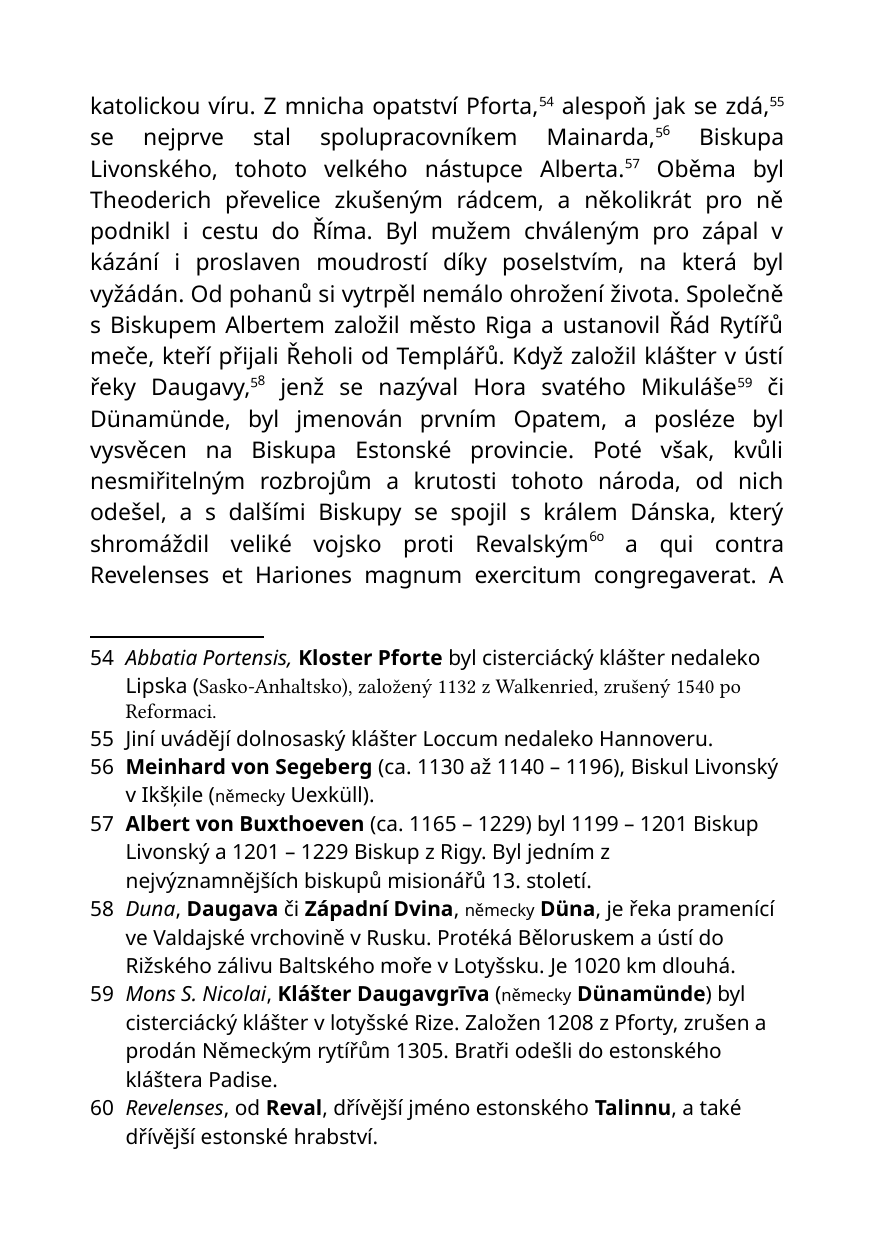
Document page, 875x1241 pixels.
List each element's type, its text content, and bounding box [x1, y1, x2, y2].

text Jiní uvádějí dolnosaský klášter Loccum nedaleko Hannoveru. [90, 724, 784, 752]
text Albert von Buxthoeven (ca. 1165 – 1229) byl 1199 – 1201 Biskup Livonský a 1201 – 1229 Biskup z Rigy. Byl jedním z nejvýznamnějších biskupů misionářů 13. století. [90, 809, 784, 894]
text Mons S. Nicolai, Klášter Daugavgrīva (německy Dünamünde) byl cisterciácký klášter v lotyšské Rize. Založen 1208 z Pforty, zrušen a prodán Německým rytířům 1305. Bratři odešli do estonského kláštera Padise. [90, 979, 784, 1093]
text katolickou víru. Z mnicha opatství Pforta, alespoň jak se zdá, se nejprve stal spolupracovníkem Mainarda, Biskupa Livonského, tohoto velkého nástupce Alberta. Oběma byl Theoderich převelice zkušeným rádcem, a několikrát pro ně podnikl i cestu do Říma. Byl mužem chváleným pro zápal v kázání i proslaven moudrostí díky poselstvím, na která byl vyžádán. Od pohanů si vytrpěl nemálo ohrožení života. Společně s Biskupem Albertem založil město Riga a ustanovil Řád Rytířů meče, kteří přijali Řeholi od Templářů. Když založil klášter v ústí řeky Daugavy, jenž se nazýval Hora svatého Mikuláše či Dünamünde, byl jmenován prvním Opatem, a posléze byl vysvěcen na Biskupa Estonské provincie. Poté však, kvůli nesmiřitelným rozbrojům a krutosti tohoto národa, od nich odešel, a s dalšími Biskupy se spojil s králem Dánska, který shromáždil veliké vojsko proti Revalským a qui contra Revelenses et Hariones magnum exercitum congregaverat. A [90, 90, 784, 590]
text Meinhard von Segeberg (ca. 1130 až 1140 – 1196), Biskul Livonský v Ikšķile (německy Uexküll). [90, 752, 784, 809]
text Revelenses, od Reval, dřívější jméno estonského Talinnu, a také dřívější estonské hrabství. [90, 1093, 784, 1150]
text Abbatia Portensis, Kloster Pforte byl cisterciácký klášter nedaleko Lipska (Sasko-Anhaltsko), založený 1132 z Walkenried, zrušený 1540 po Reformaci. [90, 643, 784, 724]
text Duna, Daugava či Západní Dvina, německy Düna, je řeka pramenící ve Valdajské vrchovině v Rusku. Protéká Běloruskem a ústí do Rižského zálivu Baltského moře v Lotyšsku. Je 1020 km dlouhá. [90, 894, 784, 979]
